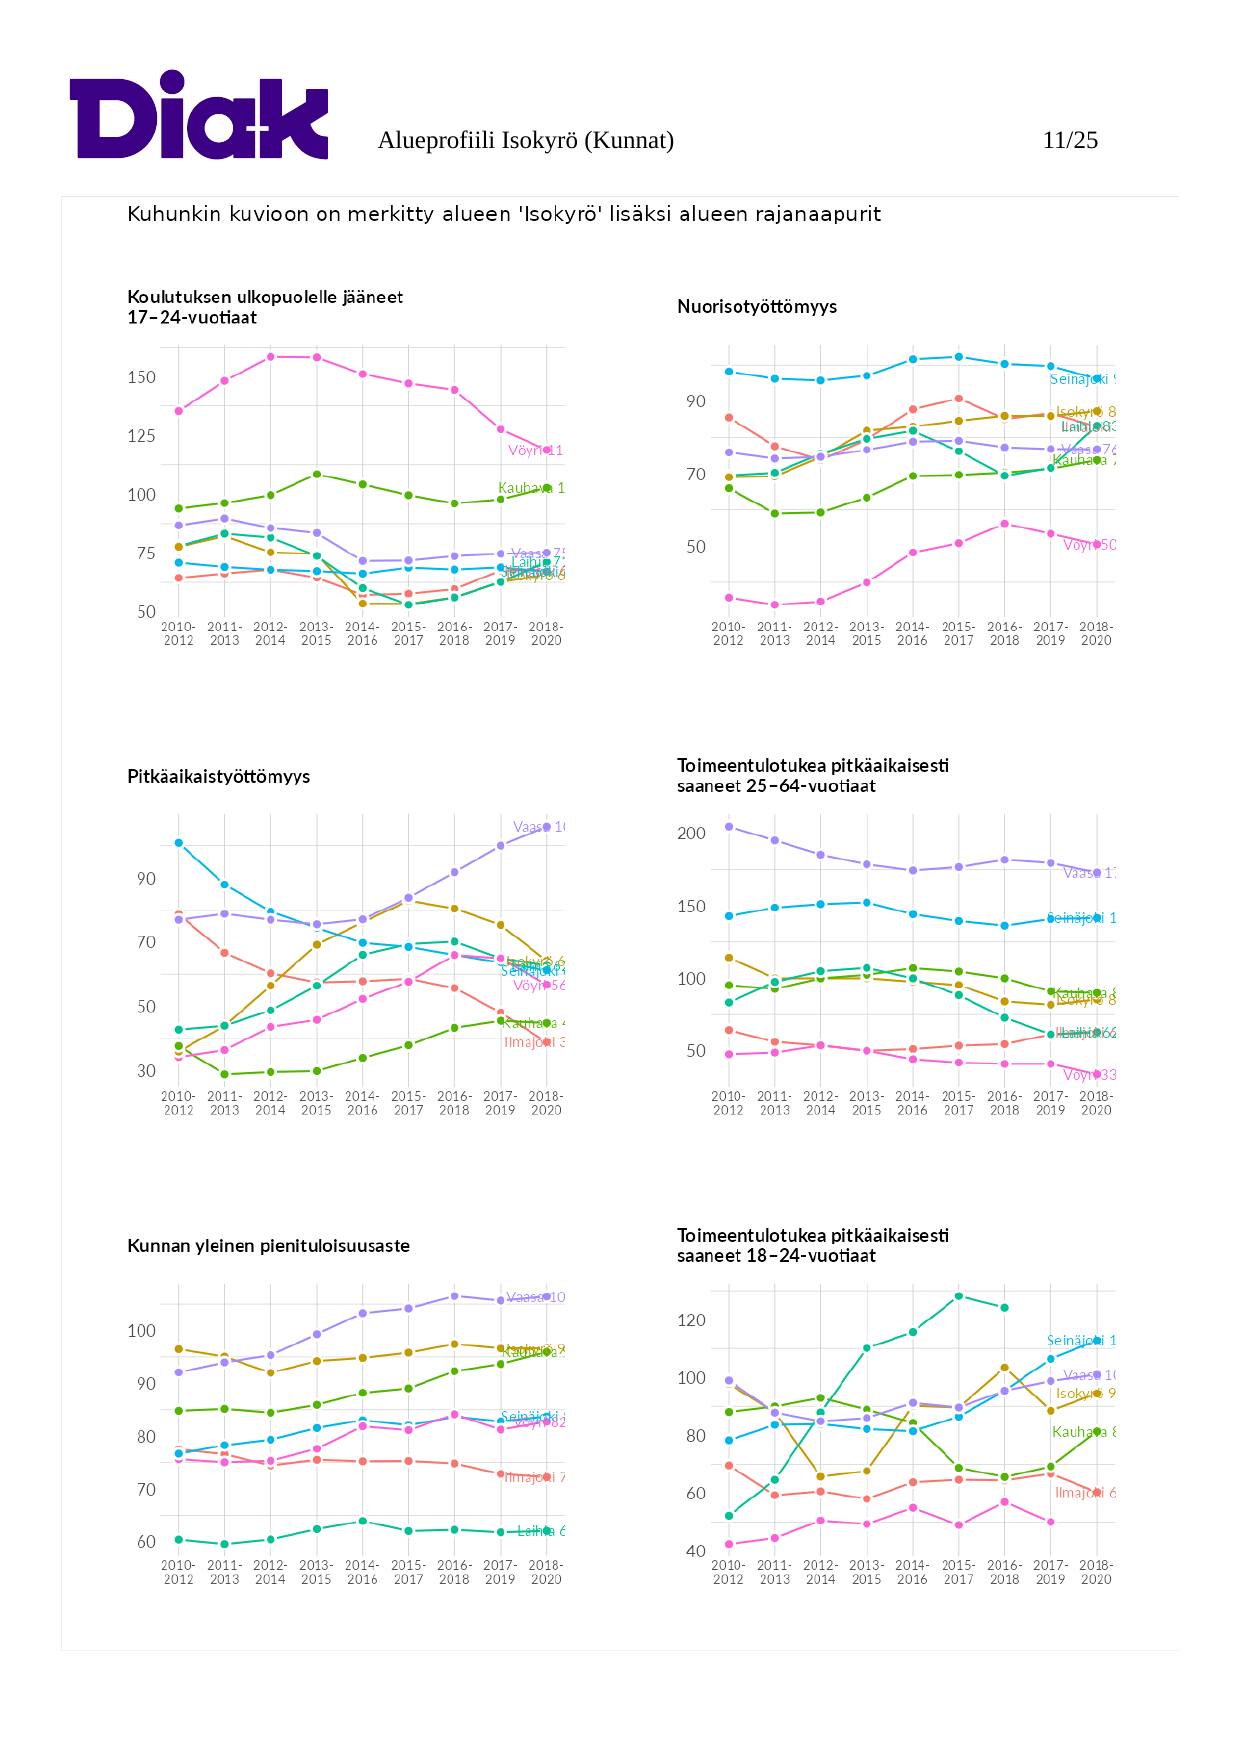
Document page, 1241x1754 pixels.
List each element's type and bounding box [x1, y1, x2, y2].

picture [61, 196, 1179, 1651]
